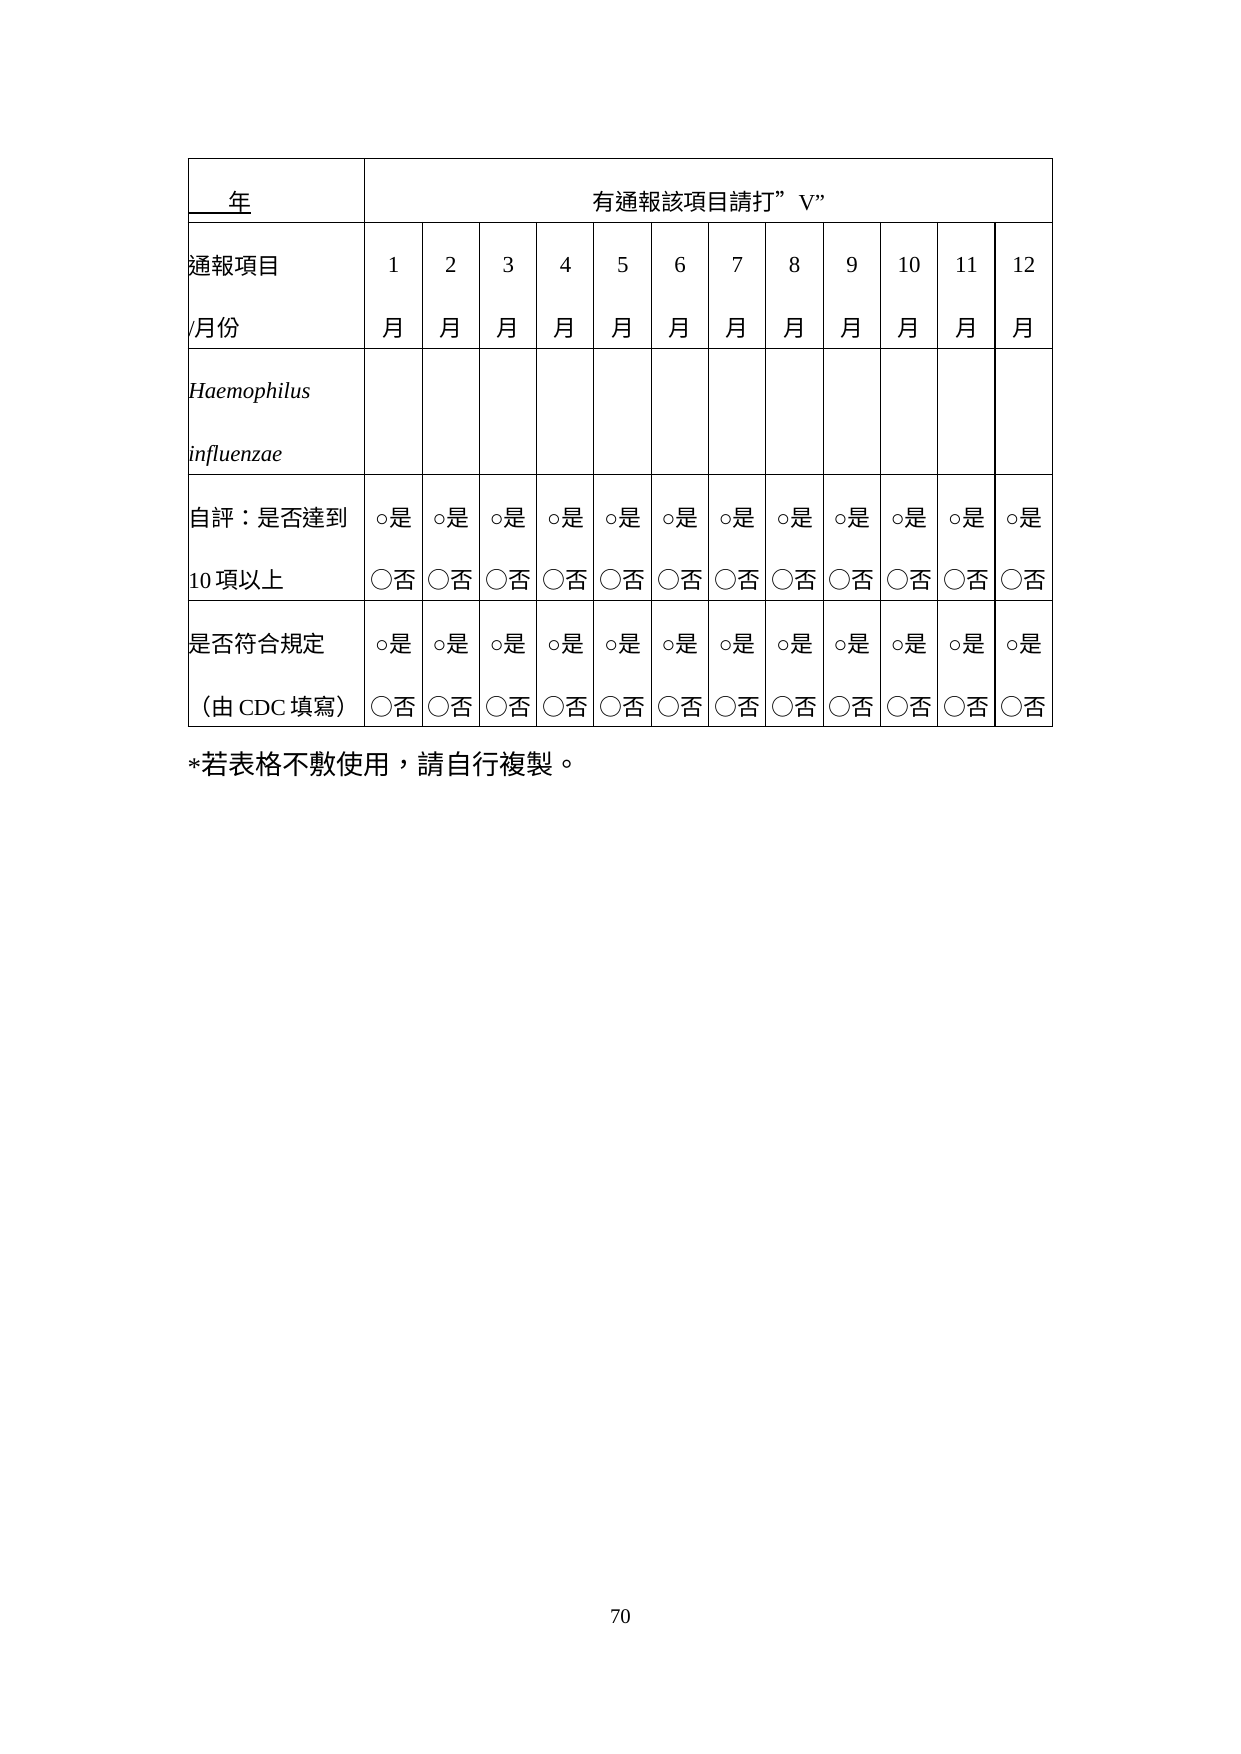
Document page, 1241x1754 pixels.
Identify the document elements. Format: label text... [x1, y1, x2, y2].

table_cell ○是 ○否 [652, 601, 708, 726]
table_cell ○是 ○否 [480, 601, 536, 726]
table_cell 9 月 [824, 223, 880, 348]
table_cell [938, 349, 994, 474]
table_cell Haemophilus influenzae [189, 349, 364, 474]
table_header 年 [189, 159, 364, 222]
table_cell ○是 ○否 [709, 475, 765, 600]
table_header 有通報該項目請打”V” [365, 159, 1052, 222]
table_cell [824, 349, 880, 474]
table_cell 1 月 [365, 223, 422, 348]
table_cell ○是 ○否 [423, 475, 479, 600]
table_cell ○是 ○否 [365, 601, 422, 726]
table_cell ○是 ○否 [824, 475, 880, 600]
table_cell ○是 ○否 [594, 601, 651, 726]
table_cell [365, 349, 422, 474]
table_cell 11 月 [938, 223, 994, 348]
table_cell [594, 349, 651, 474]
table_cell [881, 349, 937, 474]
table_cell [480, 349, 536, 474]
table_cell 8 月 [766, 223, 823, 348]
table_cell 5 月 [594, 223, 651, 348]
table_cell ○是 ○否 [938, 601, 994, 726]
table_cell ○是 ○否 [881, 475, 937, 600]
table_cell ○是 ○否 [537, 475, 593, 600]
table_cell ○是 ○否 [537, 601, 593, 726]
table_cell 是否符合規定 （由CDC填寫） [189, 601, 364, 726]
table_cell 通報項目 /月份 [189, 223, 364, 348]
table_cell ○是 ○否 [824, 601, 880, 726]
table_cell [423, 349, 479, 474]
table_cell [709, 349, 765, 474]
table_cell 12 月 [996, 223, 1052, 348]
table_cell ○是 ○否 [766, 475, 823, 600]
table_cell 6 月 [652, 223, 708, 348]
table_cell ○是 ○否 [709, 601, 765, 726]
table_cell ○是 ○否 [766, 601, 823, 726]
table_cell ○是 ○否 [938, 475, 994, 600]
table_cell ○是 ○否 [480, 475, 536, 600]
table_cell 10 月 [881, 223, 937, 348]
table_cell [766, 349, 823, 474]
table_cell 4 月 [537, 223, 593, 348]
table_cell [996, 349, 1052, 474]
table_cell 2 月 [423, 223, 479, 348]
table_cell ○是 ○否 [652, 475, 708, 600]
table_cell ○是 ○否 [423, 601, 479, 726]
table_cell 7 月 [709, 223, 765, 348]
table_cell ○是 ○否 [594, 475, 651, 600]
table_cell ○是 ○否 [996, 475, 1052, 600]
table_cell [537, 349, 593, 474]
table_cell ○是 ○否 [365, 475, 422, 600]
text *若表格不敷使用，請自行複製。 [187, 727, 1067, 789]
table_cell [652, 349, 708, 474]
table_cell ○是 ○否 [881, 601, 937, 726]
table_cell 自評：是否達到10項以上 [189, 475, 364, 600]
table_cell ○是 ○否 [996, 601, 1052, 726]
table_cell 3 月 [480, 223, 536, 348]
